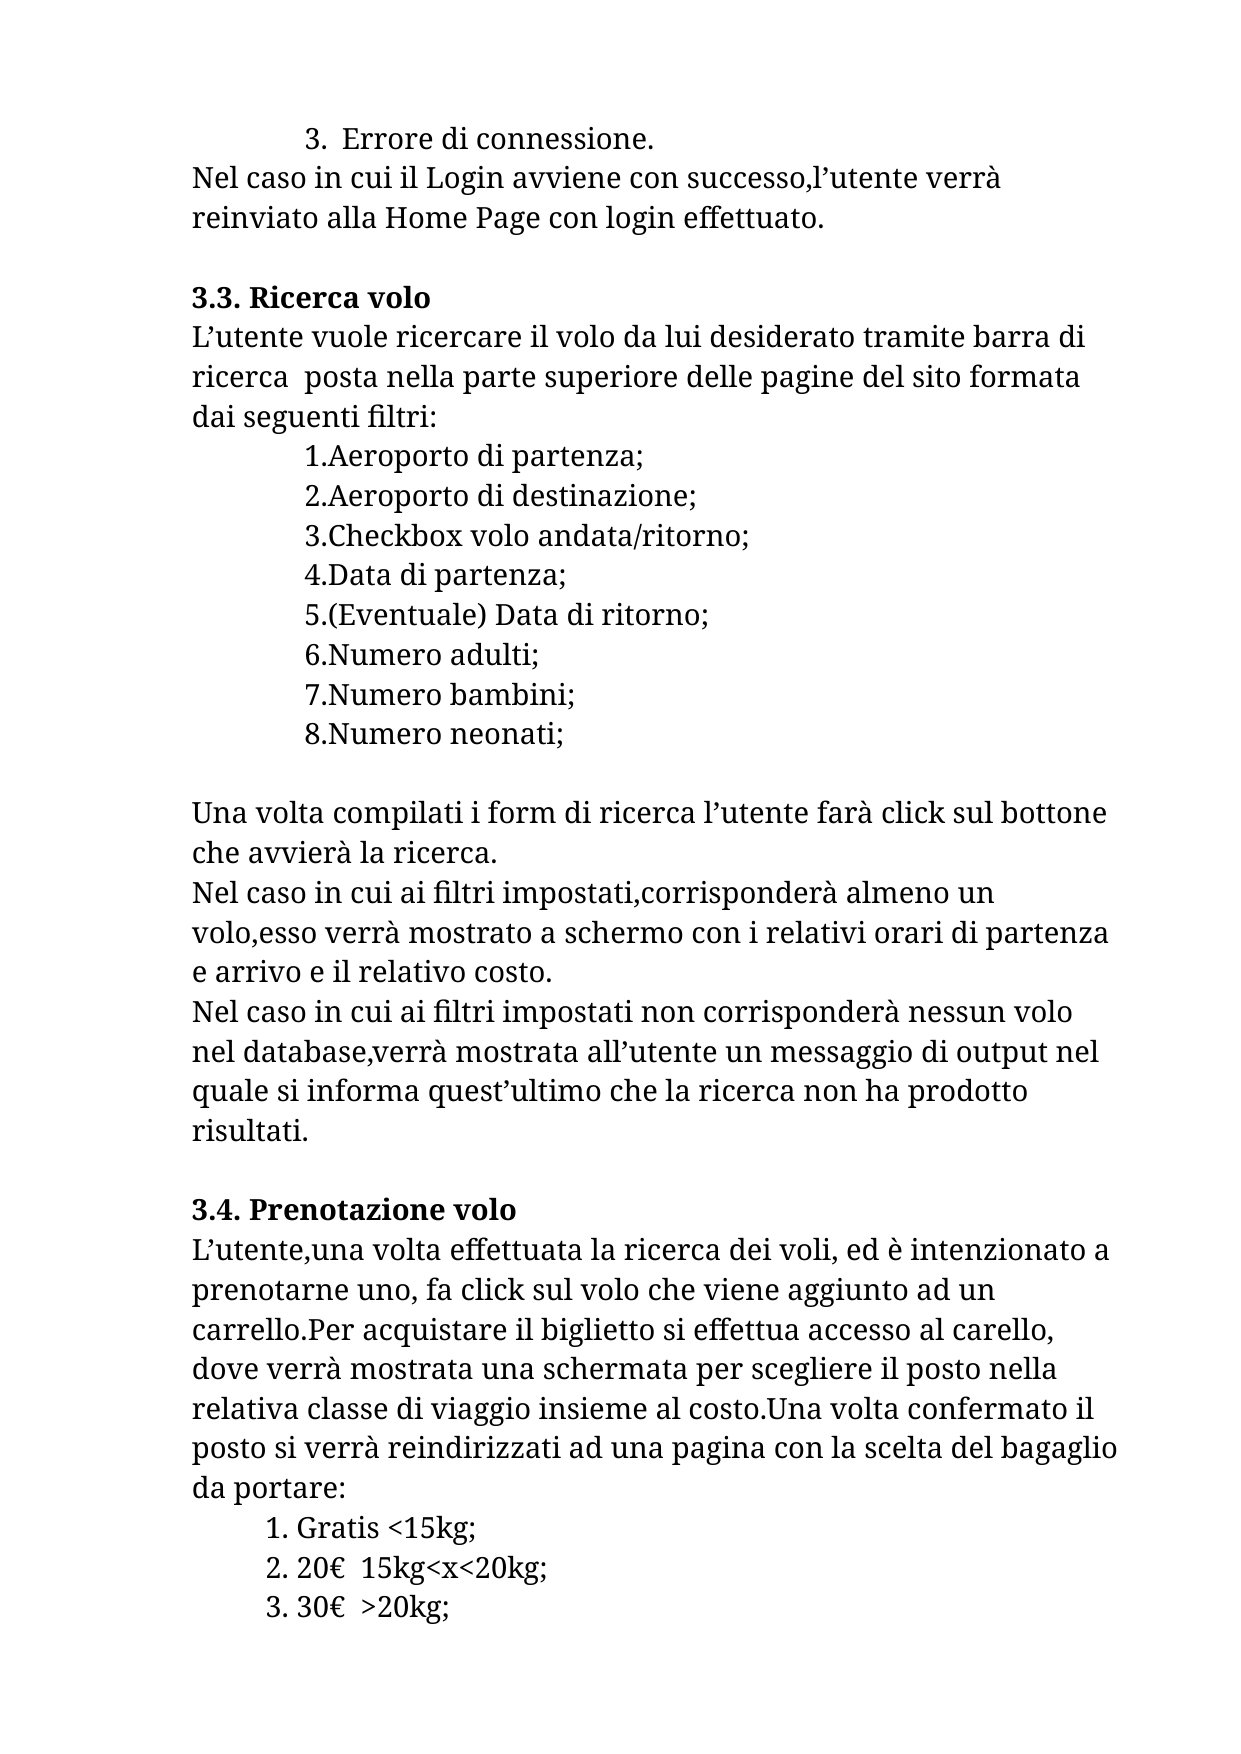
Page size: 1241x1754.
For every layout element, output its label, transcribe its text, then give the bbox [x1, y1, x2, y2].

list Numero neonati; [304, 713, 1122, 753]
text 3.4. Prenotazione volo [192, 1190, 1122, 1229]
text 1. Gratis <15kg; [192, 1507, 1122, 1547]
list Numero bambini; [304, 674, 1122, 713]
list Aeroporto di destinazione; [304, 475, 1122, 515]
text 3.3. Ricerca volo [192, 277, 1122, 317]
list (Eventuale) Data di ritorno; [304, 594, 1122, 634]
text L’utente,una volta effettuata la ricerca dei voli, ed è intenzionato a prenotarne uno, fa click sul volo che viene aggiunto ad un carrello.Per acquistare il biglietto si effettua accesso al carello, dove verrà mostrata una schermata per scegliere il posto nella relativa classe di viaggio insieme al costo.Una volta confermato il posto si verrà reindirizzati ad una pagina con la scelta del bagaglio da portare: [192, 1229, 1122, 1507]
text Nel caso in cui il Login avviene con successo,l’utente verrà reinviato alla Home Page con login effettuato. [192, 158, 1122, 237]
text Una volta compilati i form di ricerca l’utente farà click sul bottone che avvierà la ricerca. [192, 793, 1122, 872]
list Checkbox volo andata/ritorno; [304, 515, 1122, 555]
text L’utente vuole ricercare il volo da lui desiderato tramite barra di ricerca posta nella parte superiore delle pagine del sito formata dai seguenti filtri: [192, 317, 1122, 436]
list Aeroporto di partenza; [304, 436, 1122, 475]
text Nel caso in cui ai filtri impostati non corrisponderà nessun volo nel database,verrà mostrata all’utente un messaggio di output nel quale si informa quest’ultimo che la ricerca non ha prodotto risultati. [192, 991, 1122, 1150]
text Nel caso in cui ai filtri impostati,corrisponderà almeno un volo,esso verrà mostrato a schermo con i relativi orari di partenza e arrivo e il relativo costo. [192, 872, 1122, 991]
text 3. 30€ >20kg; [192, 1587, 1122, 1626]
list Numero adulti; [304, 634, 1122, 674]
text 2. 20€ 15kg<x<20kg; [192, 1547, 1122, 1587]
list Data di partenza; [304, 555, 1122, 594]
list Errore di connessione. [304, 118, 1122, 158]
